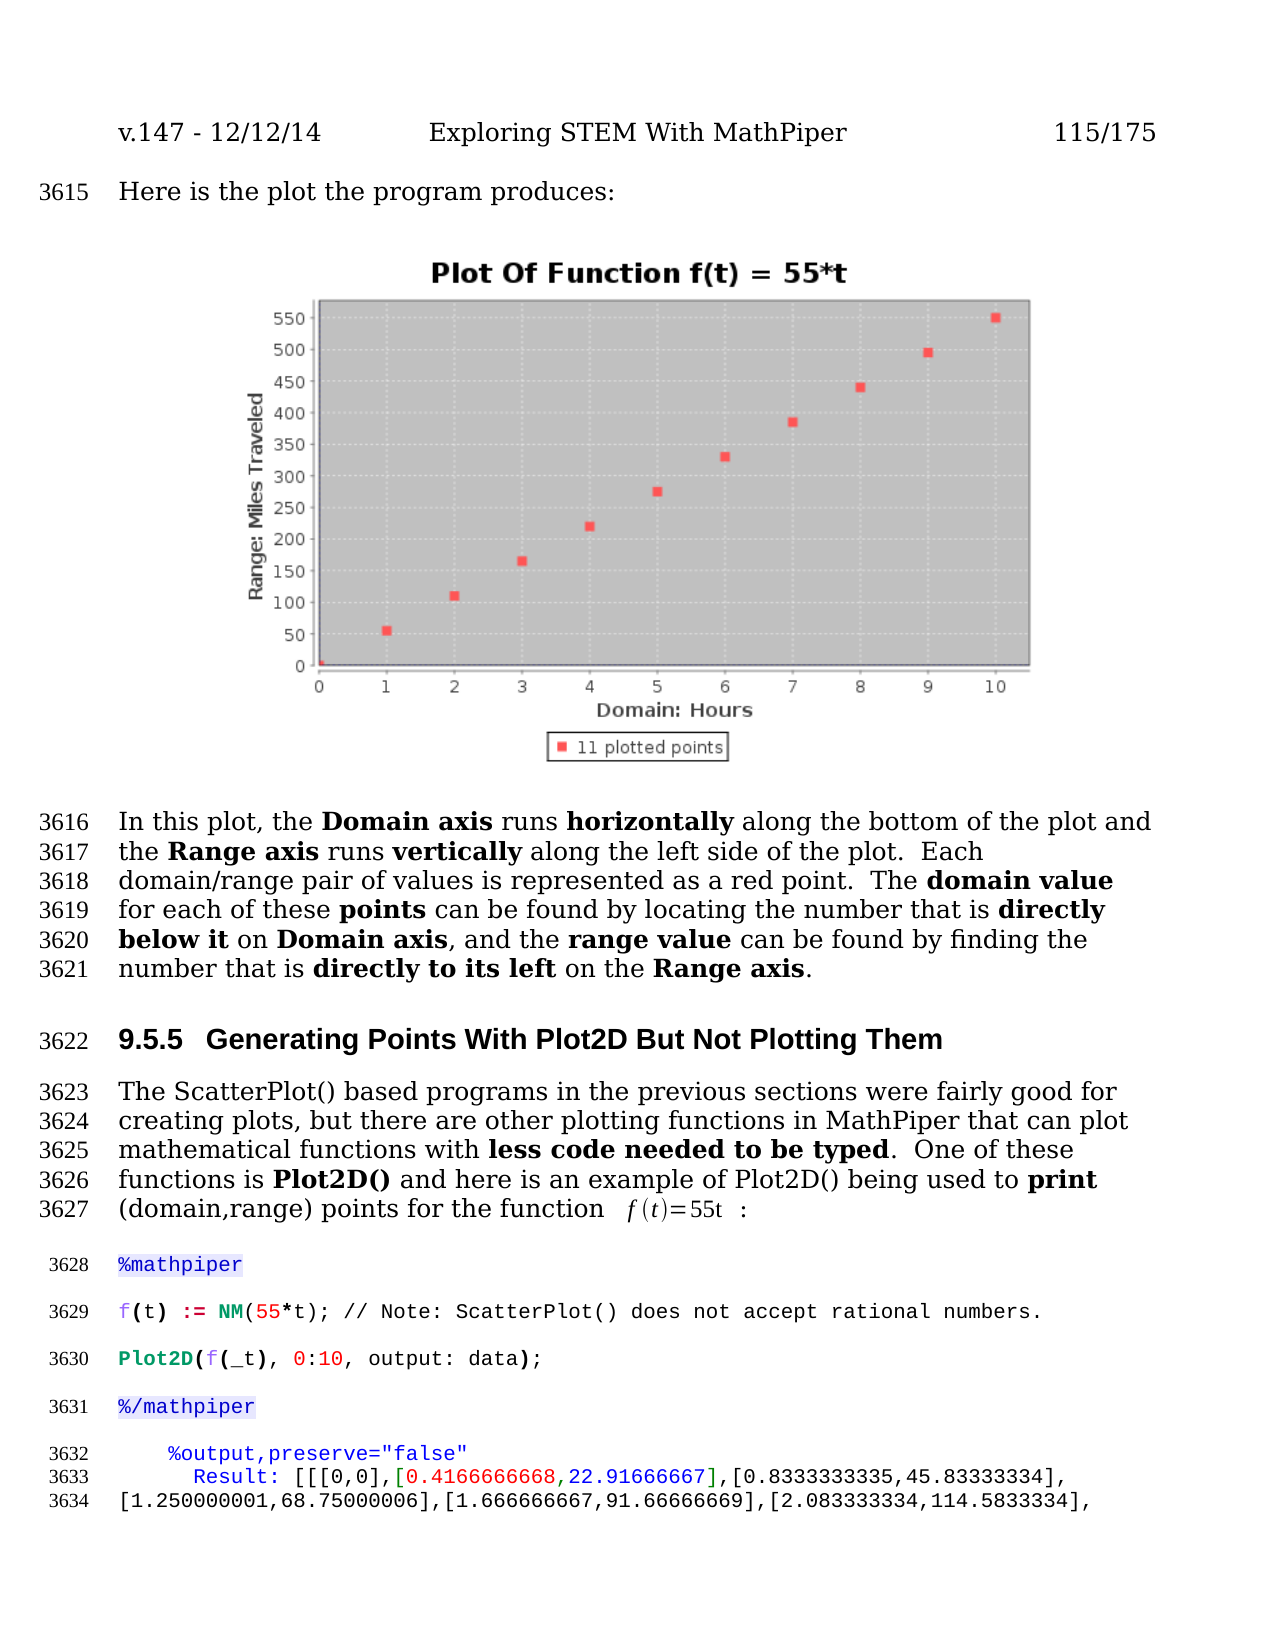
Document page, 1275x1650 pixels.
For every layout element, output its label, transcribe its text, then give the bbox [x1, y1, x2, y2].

text %output,preserve="false" [118, 1443, 1157, 1467]
text Result: [[[0,0],[0.4166666668,22.91666667],[0.8333333335,45.83333334],[1.250000001,68.75000006],[1.666666667,91.66666669],[2.083333334,114.5833334], [118, 1467, 1157, 1514]
subtitle Generating Points With Plot2D But Not Plotting Them [118, 1022, 1157, 1056]
text In this plot, the Domain axis runs horizontally along the bottom of the plot and the Range axis runs vertically along the left side of the plot. Each domain/range pair of values is represented as a red point. The domain value for each of these points can be found by locating the number that is directly below it on Domain axis, and the range value can be found by finding the number that is directly to its left on the Range axis. [118, 807, 1157, 983]
text %/mathpiper [118, 1396, 1157, 1419]
text Here is the plot the program produces: [118, 177, 1157, 206]
picture [230, 256, 1046, 763]
text The ScatterPlot() based programs in the previous sections were fairly good for creating plots, but there are other plotting functions in MathPiper that can plot mathematical functions with less code needed to be typed. One of these functions is Plot2D() and here is an example of Plot2D() being used to print (domain,range) points for the function: [118, 1077, 1157, 1224]
text f(t) := NM(55*t); // Note: ScatterPlot() does not accept rational numbers. [118, 1301, 1157, 1325]
text Plot2D(f(_t), 0:10, output: data); [118, 1348, 1157, 1372]
text %mathpiper [118, 1254, 1157, 1277]
